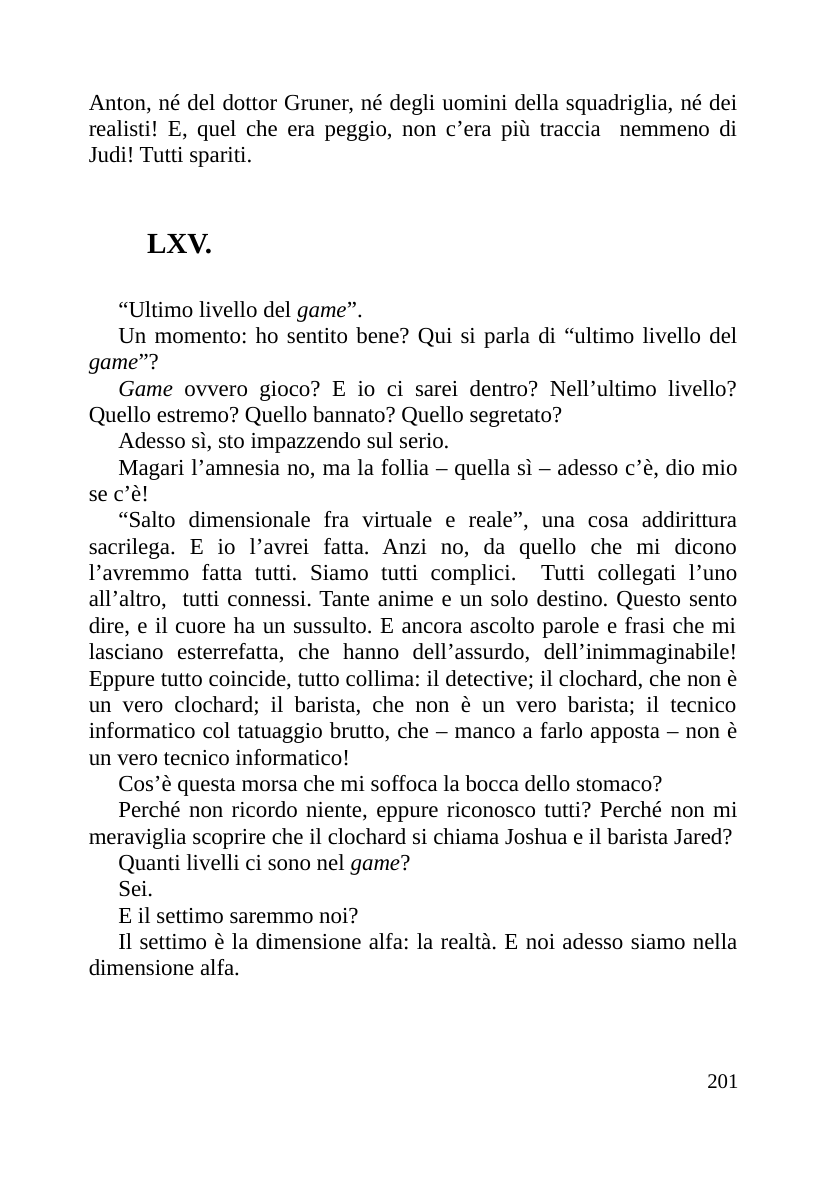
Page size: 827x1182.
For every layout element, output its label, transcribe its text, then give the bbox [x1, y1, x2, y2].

text Magari l’amnesia no, ma la follia – quella sì – adesso c’è, dio mio se c’è! [88, 454, 738, 506]
text Perché non ricordo niente, eppure riconosco tutti? Perché non mi meraviglia scoprire che il clochard si chiama Joshua e il barista Jared? [88, 796, 738, 849]
text Il settimo è la dimensione alfa: la realtà. E noi adesso siamo nella dimensione alfa. [88, 928, 738, 981]
text Un momento: ho sentito bene? Qui si parla di “ultimo livello del game”? [88, 322, 738, 375]
text “Salto dimensionale fra virtuale e reale”, una cosa addirittura sacrilega. E io l’avrei fatta. Anzi no, da quello che mi dicono l’avremmo fatta tutti. Siamo tutti complici. Tutti collegati l’uno all’altro, tutti connessi. Tante anime e un solo destino. Questo sento dire, e il cuore ha un sussulto. E ancora ascolto parole e frasi che mi lasciano esterrefatta, che hanno dell’assurdo, dell’inimmaginabile! Eppure tutto coincide, tutto collima: il detective; il clochard, che non è un vero clochard; il barista, che non è un vero barista; il tecnico informatico col tatuaggio brutto, che – manco a farlo apposta – non è un vero tecnico informatico! [88, 506, 738, 770]
text Sei. [88, 875, 738, 902]
text Quanti livelli ci sono nel game? [88, 849, 738, 875]
text Cos’è questa morsa che mi soffoca la bocca dello stomaco? [88, 770, 738, 796]
text “Ultimo livello del game”. [88, 296, 738, 322]
text Game ovvero gioco? E io ci sarei dentro? Nell’ultimo livello? Quello estremo? Quello bannato? Quello segretato? [88, 375, 738, 427]
text Adesso sì, sto impazzendo sul serio. [88, 427, 738, 454]
text Anton, né del dottor Gruner, né degli uomini della squadriglia, né dei realisti! E, quel che era peggio, non c’era più traccia nemmeno di Judi! Tutti spariti. [88, 88, 738, 168]
text E il settimo saremmo noi? [88, 902, 738, 928]
subtitle LXV. [88, 227, 738, 260]
